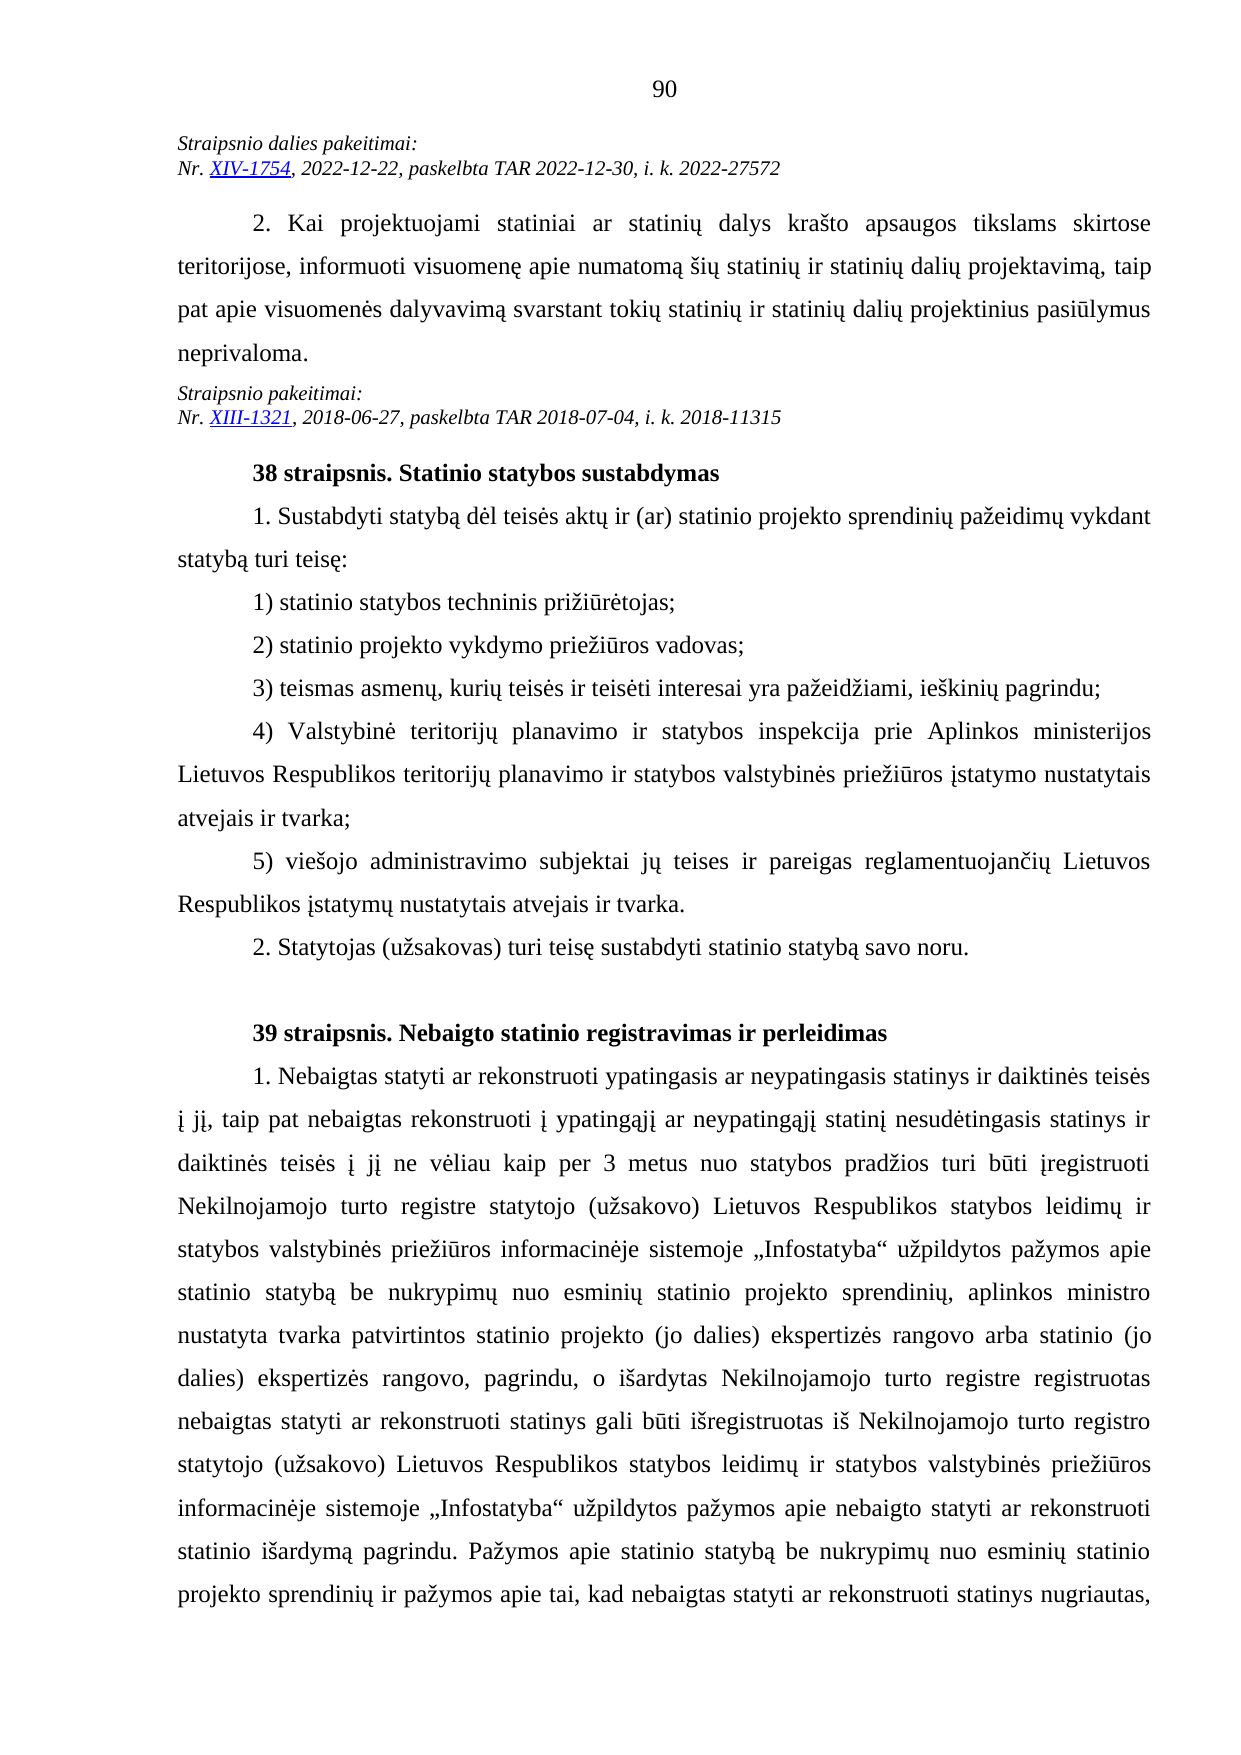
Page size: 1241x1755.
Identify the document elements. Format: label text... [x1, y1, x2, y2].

text 1. Nebaigtas statyti ar rekonstruoti ypatingasis ar neypatingasis statinys ir daiktinės teisės į jį, taip pat nebaigtas rekonstruoti į ypatingąjį ar neypatingąjį statinį nesudėtingasis statinys ir daiktinės teisės į jį ne vėliau kaip per 3 metus nuo statybos pradžios turi būti įregistruoti Nekilnojamojo turto registre statytojo (užsakovo) Lietuvos Respublikos statybos leidimų ir statybos valstybinės priežiūros informacinėje sistemoje „Infostatyba“ užpildytos pažymos apie statinio statybą be nukrypimų nuo esminių statinio projekto sprendinių, aplinkos ministro nustatyta tvarka patvirtintos statinio projekto (jo dalies) ekspertizės rangovo arba statinio (jo dalies) ekspertizės rangovo, pagrindu, o išardytas Nekilnojamojo turto registre registruotas nebaigtas statyti ar rekonstruoti statinys gali būti išregistruotas iš Nekilnojamojo turto registro statytojo (užsakovo) Lietuvos Respublikos statybos leidimų ir statybos valstybinės priežiūros informacinėje sistemoje „Infostatyba“ užpildytos pažymos apie nebaigto statyti ar rekonstruoti statinio išardymą pagrindu. Pažymos apie statinio statybą be nukrypimų nuo esminių statinio projekto sprendinių ir pažymos apie tai, kad nebaigtas statyti ar rekonstruoti statinys nugriautas, [177, 1061, 1152, 1608]
text 2. Kai projektuojami statiniai ar statinių dalys krašto apsaugos tikslams skirtose teritorijose, informuoti visuomenę apie numatomą šių statinių ir statinių dalių projektavimą, taip pat apie visuomenės dalyvavimą svarstant tokių statinių ir statinių dalių projektinius pasiūlymus neprivaloma. [177, 208, 1152, 366]
text 4) Valstybinė teritorijų planavimo ir statybos inspekcija prie Aplinkos ministerijos Lietuvos Respublikos teritorijų planavimo ir statybos valstybinės priežiūros įstatymo nustatytais atvejais ir tvarka; [177, 716, 1152, 831]
text Straipsnio pakeitimai: [177, 381, 1152, 405]
text Nr. XIV-1754, 2022-12-22, paskelbta TAR 2022-12-30, i. k. 2022-27572 [177, 155, 1152, 179]
text 5) viešojo administravimo subjektai jų teises ir pareigas reglamentuojančių Lietuvos Respublikos įstatymų nustatytais atvejais ir tvarka. [177, 846, 1152, 918]
text 1. Sustabdyti statybą dėl teisės aktų ir (ar) statinio projekto sprendinių pažeidimų vykdant statybą turi teisę: [177, 501, 1152, 573]
text Straipsnio dalies pakeitimai: [177, 131, 1152, 155]
text 1) statinio statybos techninis prižiūrėtojas; [177, 587, 1152, 616]
text 2) statinio projekto vykdymo priežiūros vadovas; [177, 630, 1152, 659]
text 38 straipsnis. Statinio statybos sustabdymas [177, 458, 1152, 486]
text Nr. XIII-1321, 2018-06-27, paskelbta TAR 2018-07-04, i. k. 2018-11315 [177, 405, 1152, 429]
text 39 straipsnis. Nebaigto statinio registravimas ir perleidimas [177, 1018, 1152, 1047]
text 2. Statytojas (užsakovas) turi teisę sustabdyti statinio statybą savo noru. [177, 932, 1152, 961]
text 3) teismas asmenų, kurių teisės ir teisėti interesai yra pažeidžiami, ieškinių pagrindu; [177, 673, 1152, 702]
